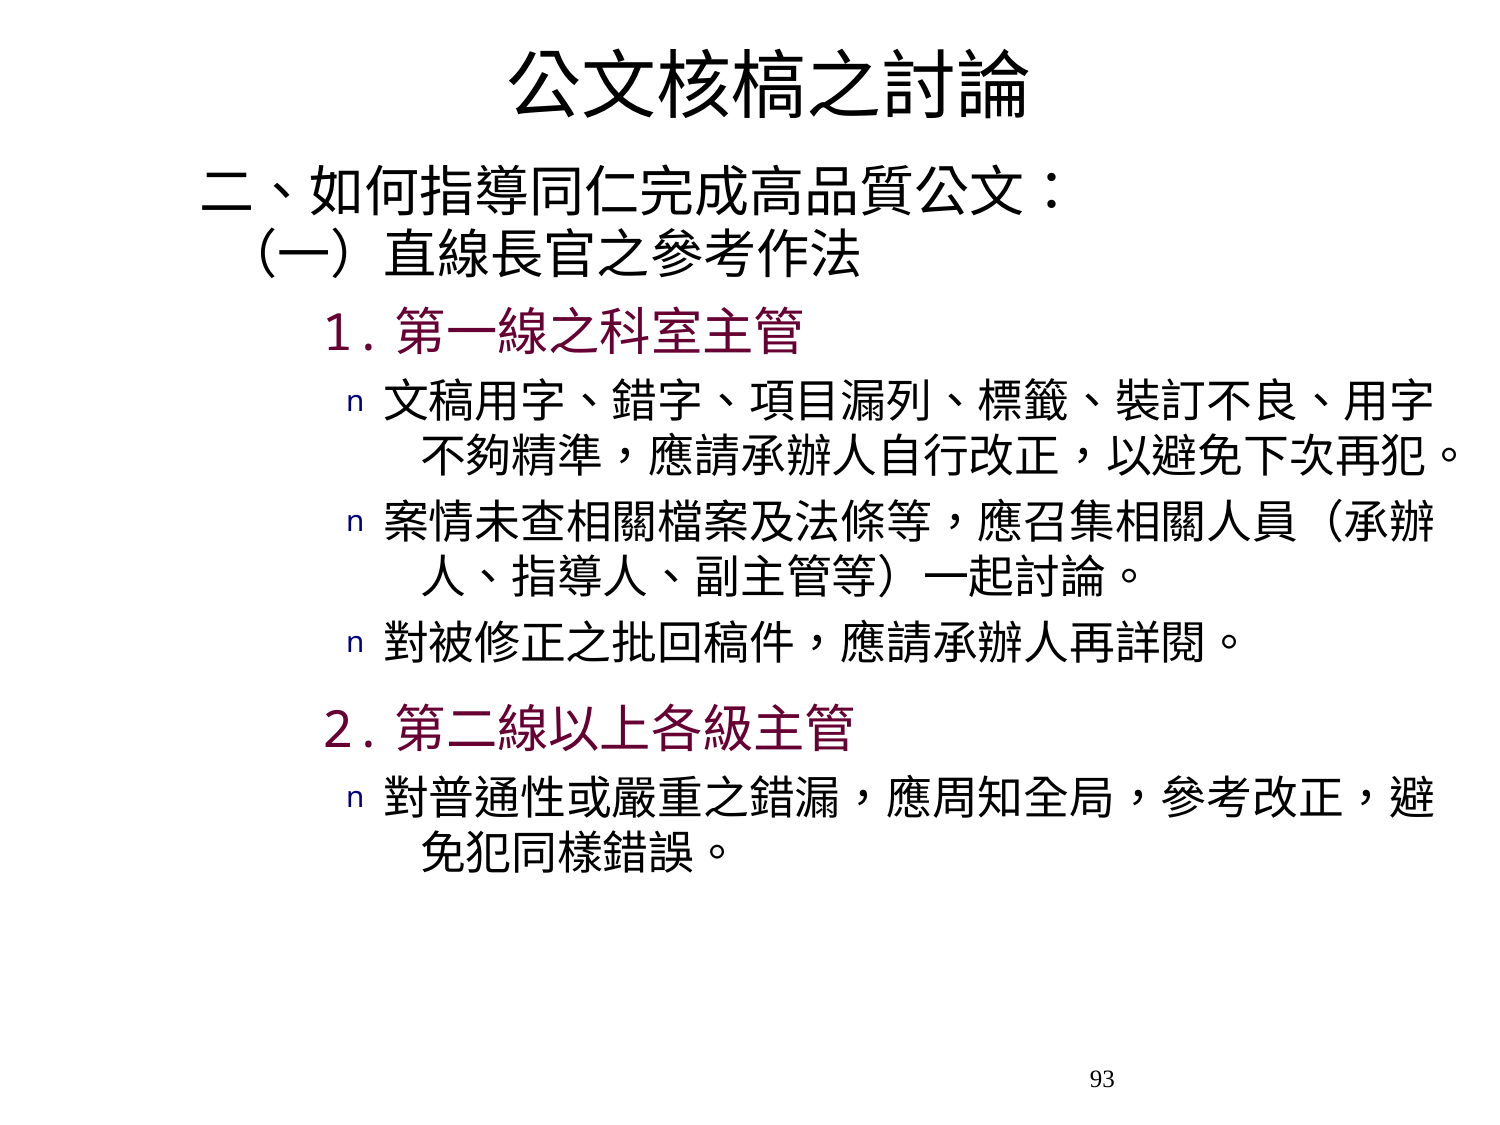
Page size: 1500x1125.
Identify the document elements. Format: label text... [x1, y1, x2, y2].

list 二、如何指導同仁完成高品質公文： （一）直線長官之參考作法 1.第一線之科室主管 文稿用字、錯字、項目漏列、標籤、裝訂不良、用字不夠精準，應請承辦人自行改正，以避免下次再犯。 案情未查相關檔案及法條等，應召集相關人員（承辦人、指導人、副主管等）一起討論。 對被修正之批回稿件，應請承辦人再詳閱。 2.第二線以上各級主管 對普通性或嚴重之錯漏，應周知全局，參考改正，避免犯同樣錯誤。 [67, 148, 1458, 1012]
text_box [1074, 1025, 1426, 1101]
title 公文核槁之討論 [171, 4, 1366, 161]
